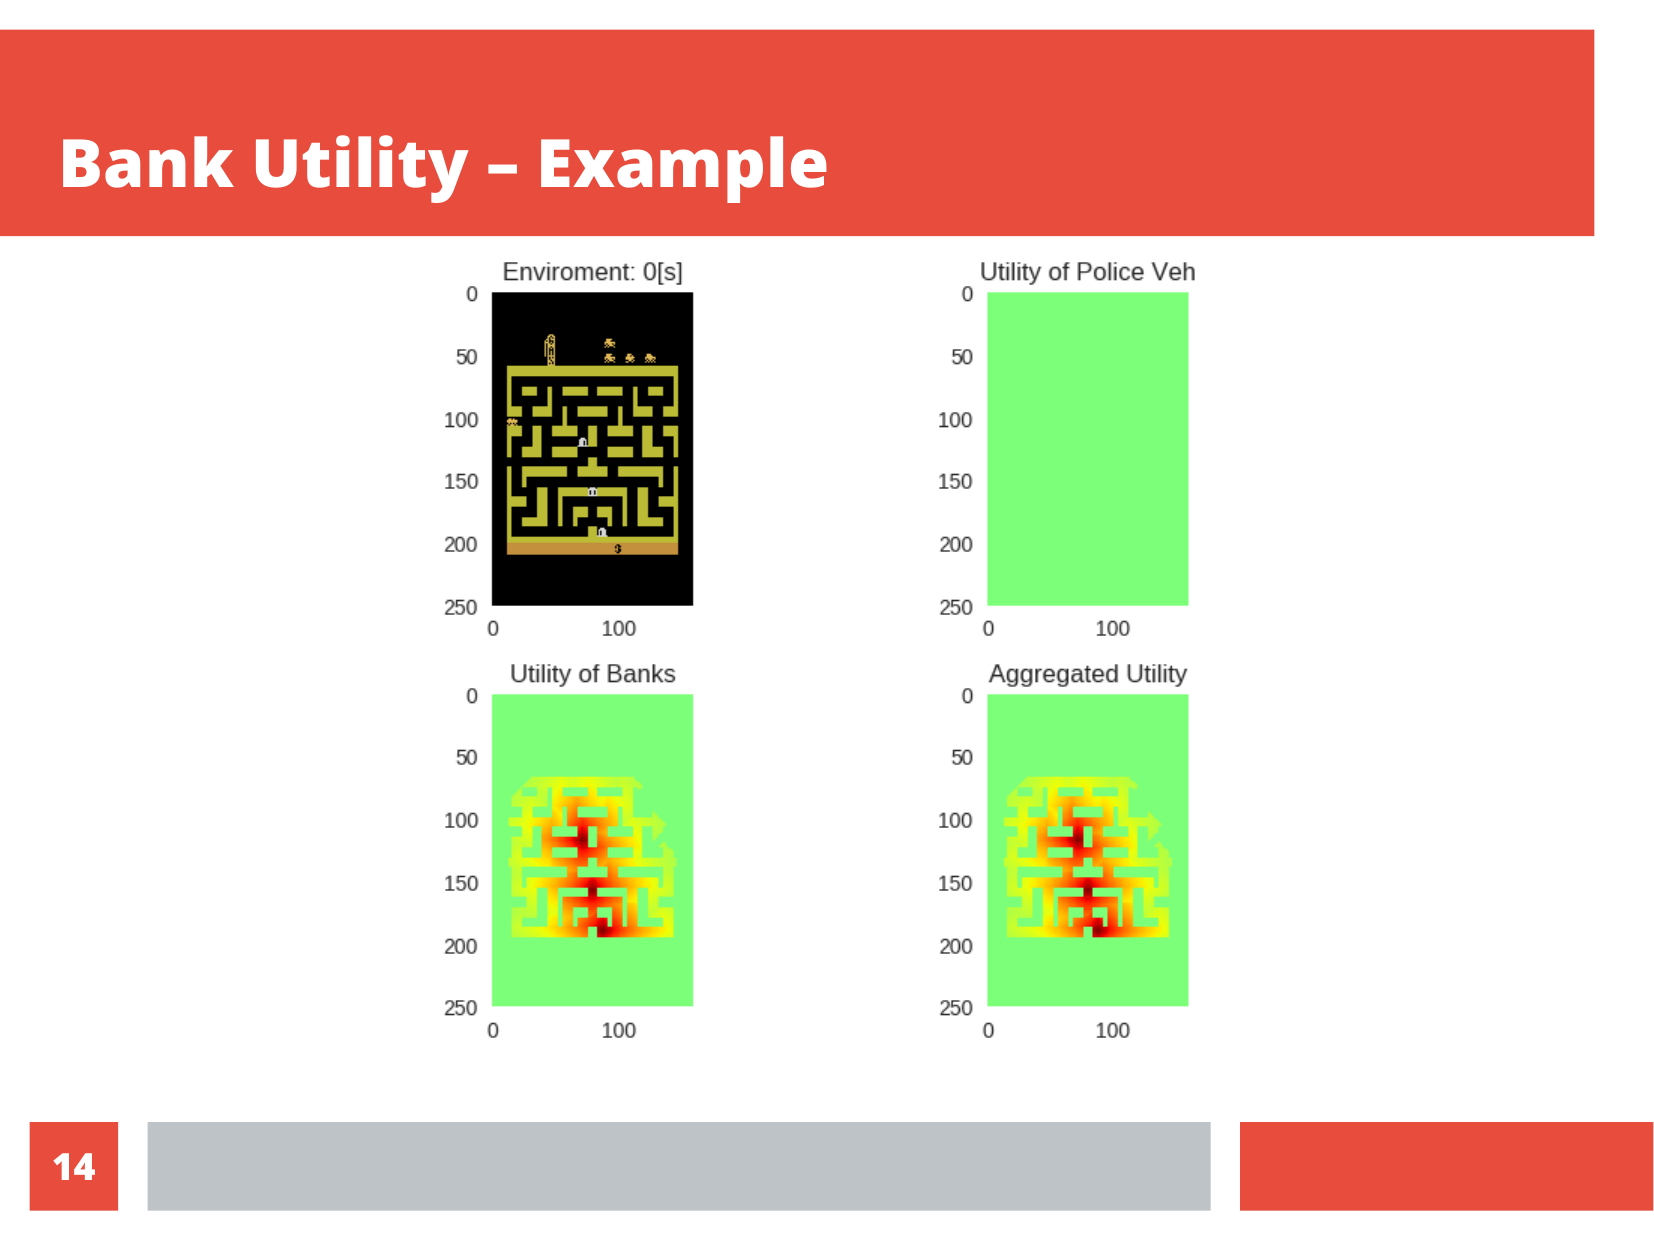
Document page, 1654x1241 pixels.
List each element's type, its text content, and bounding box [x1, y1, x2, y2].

title Bank Utility – Example [59, 59, 1595, 207]
picture [240, 240, 1441, 1066]
